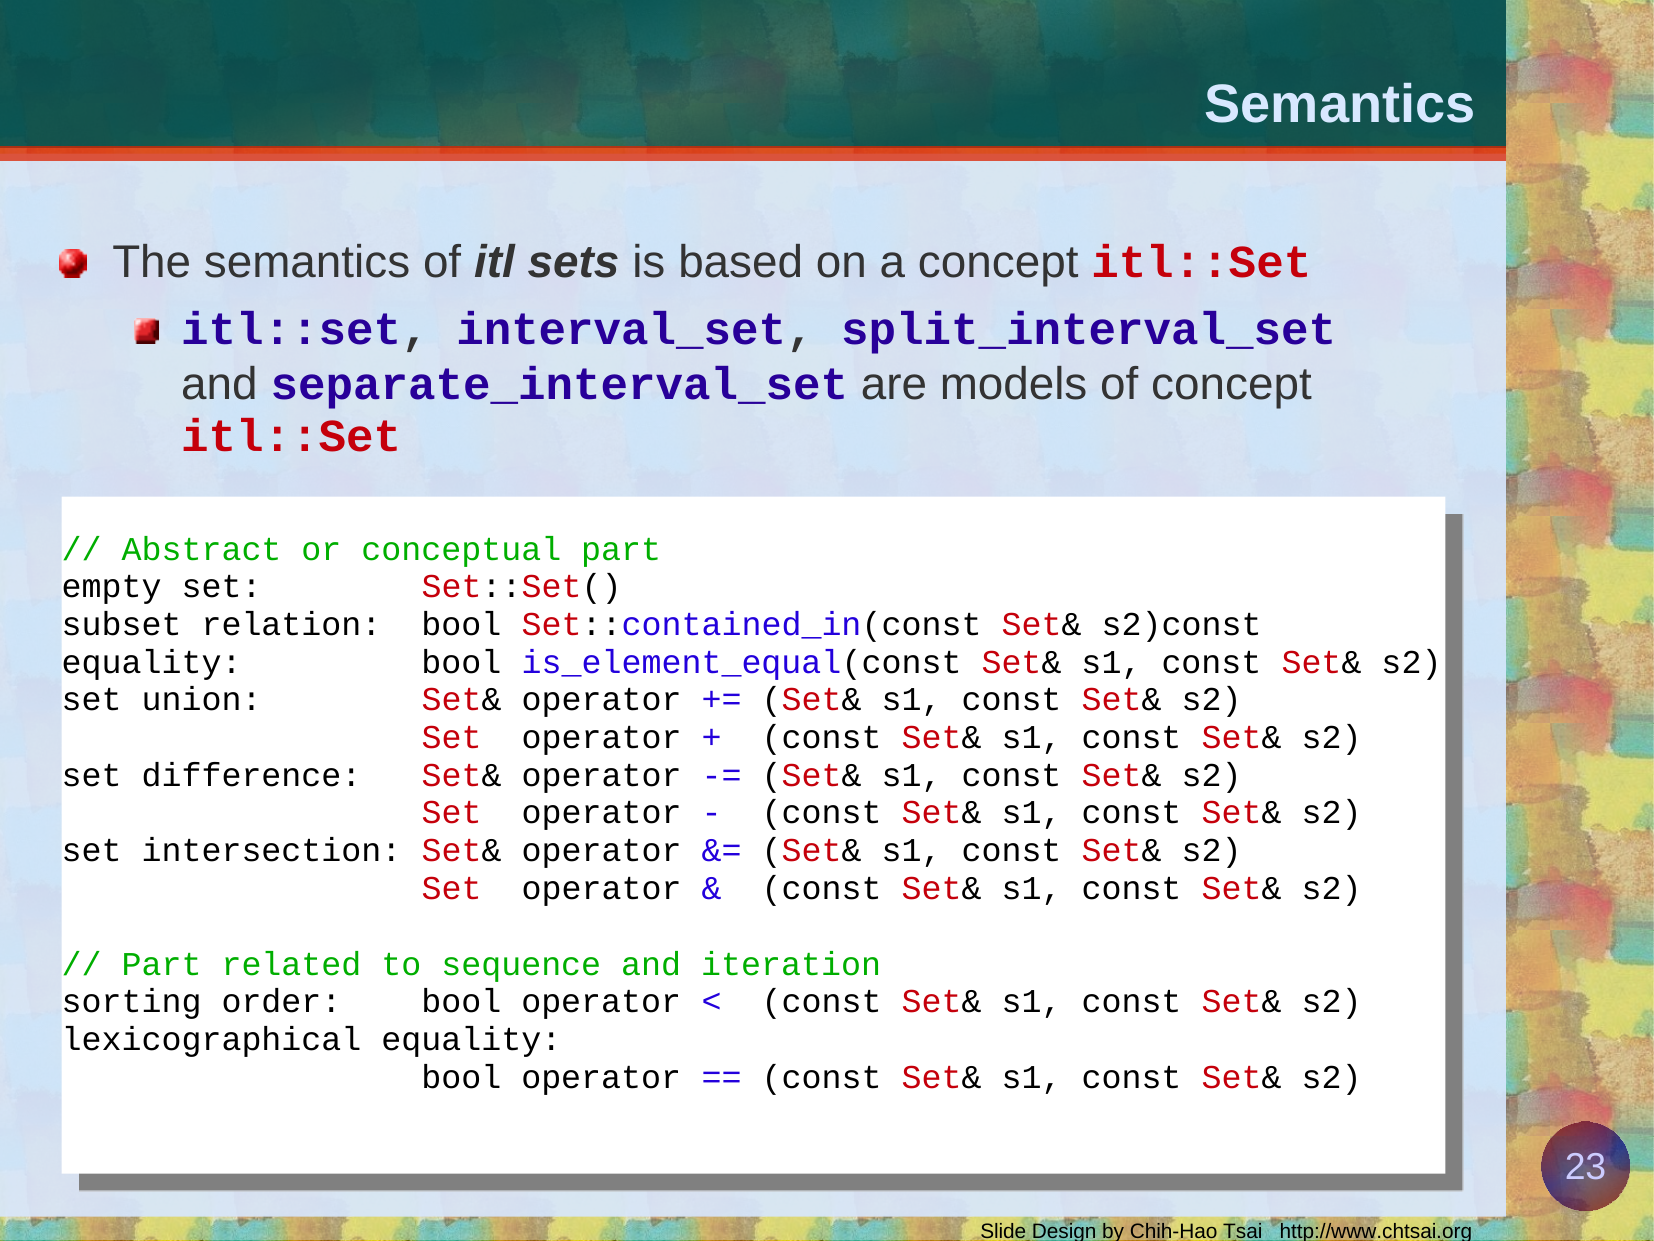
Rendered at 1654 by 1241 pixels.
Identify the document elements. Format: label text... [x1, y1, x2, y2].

title Semantics [29, 59, 1477, 148]
list The semantics of itl sets is based on a concept itl::Set itl::set, interval_set, split_interval_set and separate_interval_set are models of concept itl::Set [59, 236, 1418, 466]
text_box // Abstract or conceptual part empty set: Set::Set() subset relation: bool Set::contained_in(const Set& s2)const equality: bool is_element_equal(const Set& s1, const Set& s2) set union: Set& operator += (Set& s1, const Set& s2) Set operator + (const Set& s1, const Set& s2) set difference: Set& operator -= (Set& s1, const Set& s2) Set operator - (const Set& s1, const Set& s2) set intersection: Set& operator &= (Set& s1, const Set& s2) Set operator & (const Set& s1, const Set& s2) // Part related to sequence and iteration sorting order: bool operator < (const Set& s1, const Set& s2) lexicographical equality: bool operator == (const Set& s1, const Set& s2) [61, 496, 1446, 1163]
